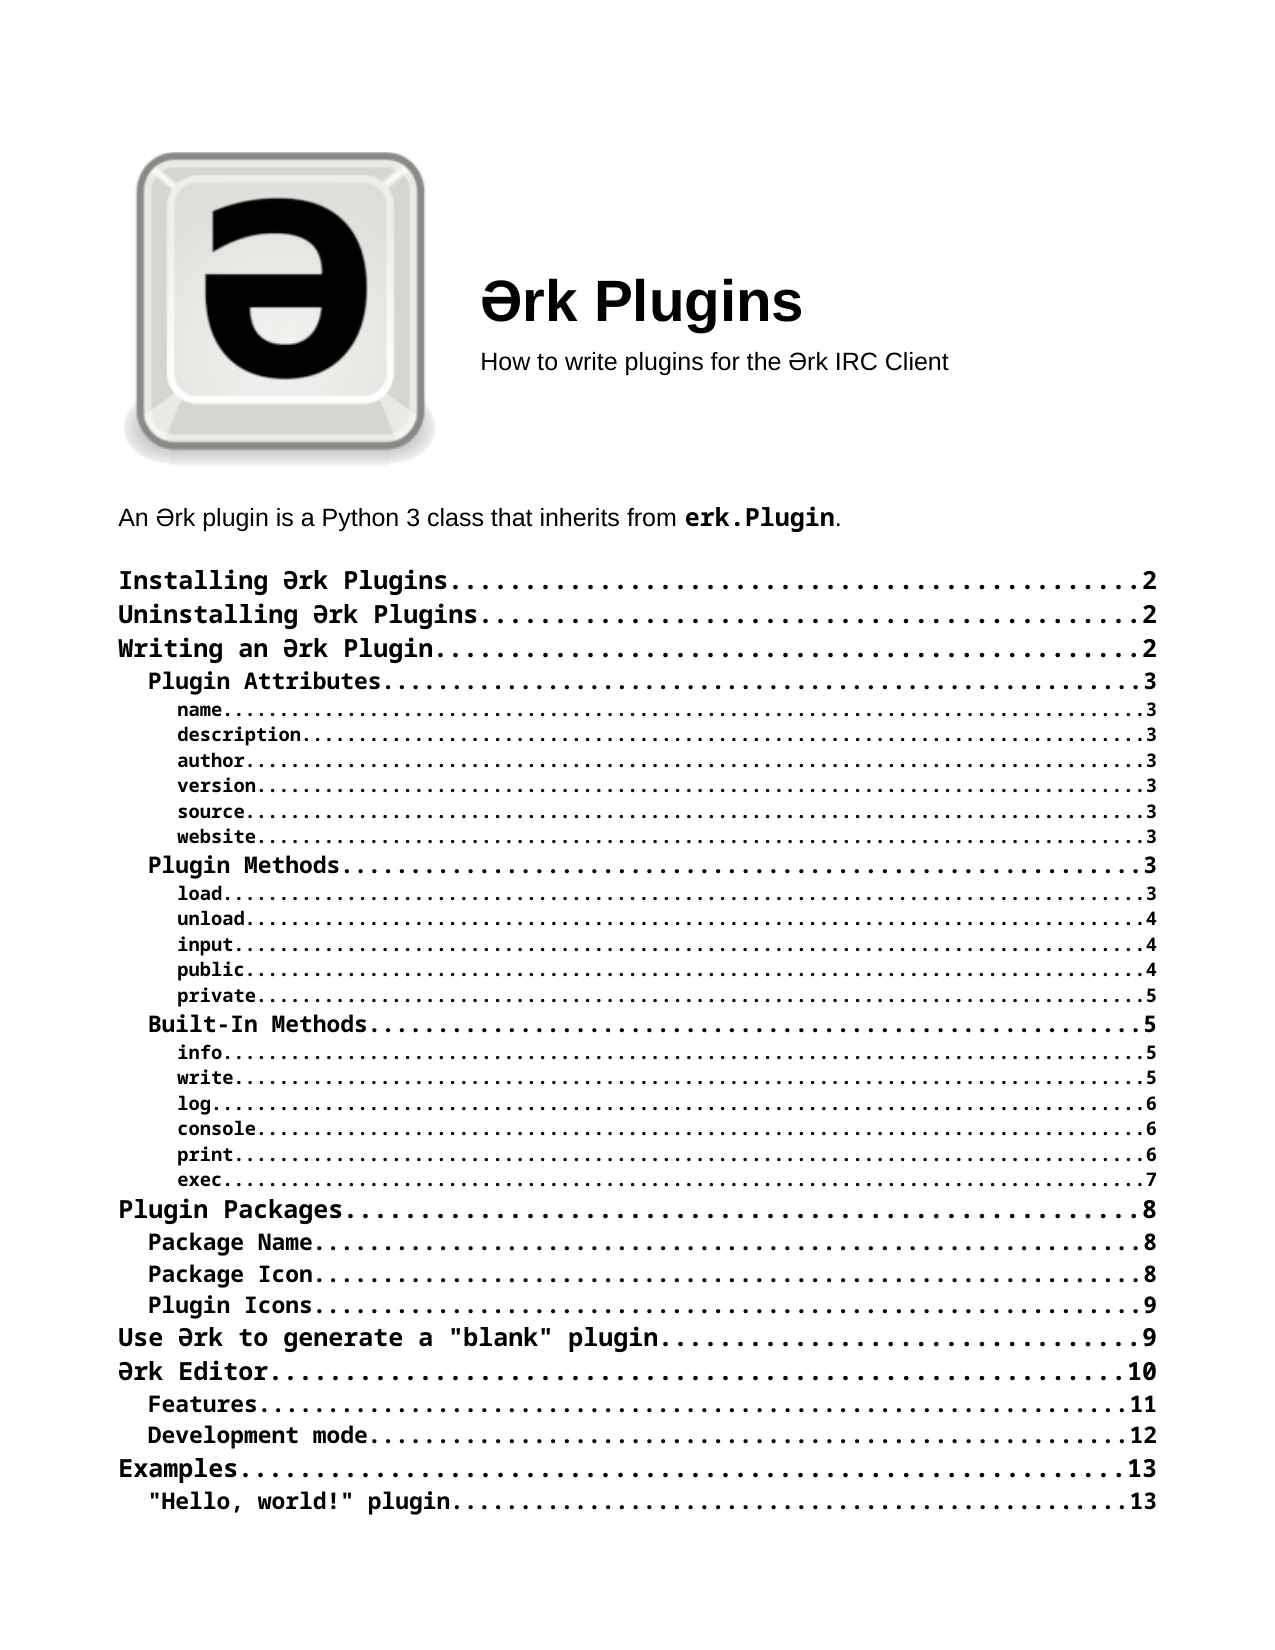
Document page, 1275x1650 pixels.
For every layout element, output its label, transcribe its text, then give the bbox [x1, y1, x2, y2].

text Plugin Icons 9 [148, 1289, 1157, 1320]
text input 4 [177, 931, 1157, 957]
text An Ərk plugin is a Python 3 class that inherits from erk.Plugin. [118, 499, 1157, 534]
text Features 11 [148, 1388, 1157, 1419]
text Examples 13 [118, 1451, 1157, 1485]
text Built-In Methods 5 [148, 1008, 1157, 1039]
text print 6 [177, 1141, 1157, 1167]
text load 3 [177, 880, 1157, 906]
text public 4 [177, 957, 1157, 982]
text log 6 [177, 1090, 1157, 1116]
text name 3 [177, 696, 1157, 721]
text author 3 [177, 747, 1157, 772]
text Package Icon 8 [148, 1257, 1157, 1289]
text Plugin Methods 3 [148, 849, 1157, 880]
text description 3 [177, 721, 1157, 747]
text Use Ərk to generate a "blank" plugin 9 [118, 1320, 1157, 1354]
table_header [118, 147, 474, 471]
text Writing an Ərk Plugin 2 [118, 631, 1157, 664]
text "Hello, world!" plugin 13 [148, 1485, 1157, 1516]
text Plugin Attributes 3 [148, 664, 1157, 696]
text console 6 [177, 1116, 1157, 1141]
text Development mode 12 [148, 1419, 1157, 1451]
text private 5 [177, 982, 1157, 1008]
text write 5 [177, 1064, 1157, 1090]
text version 3 [177, 772, 1157, 798]
text unload 4 [177, 906, 1157, 931]
text website 3 [177, 823, 1157, 849]
text Package Name 8 [148, 1226, 1157, 1257]
text exec 7 [177, 1167, 1157, 1192]
text Installing Ərk Plugins 2 [118, 562, 1157, 596]
picture [123, 152, 437, 466]
text info 5 [177, 1039, 1157, 1064]
text Uninstalling Ərk Plugins 2 [118, 596, 1157, 631]
text Ərk Editor 10 [118, 1354, 1157, 1388]
text Plugin Packages 8 [118, 1192, 1157, 1226]
text source 3 [177, 798, 1157, 823]
table_header Ərk Plugins How to write plugins for the Ərk IRC Client [474, 147, 1157, 471]
